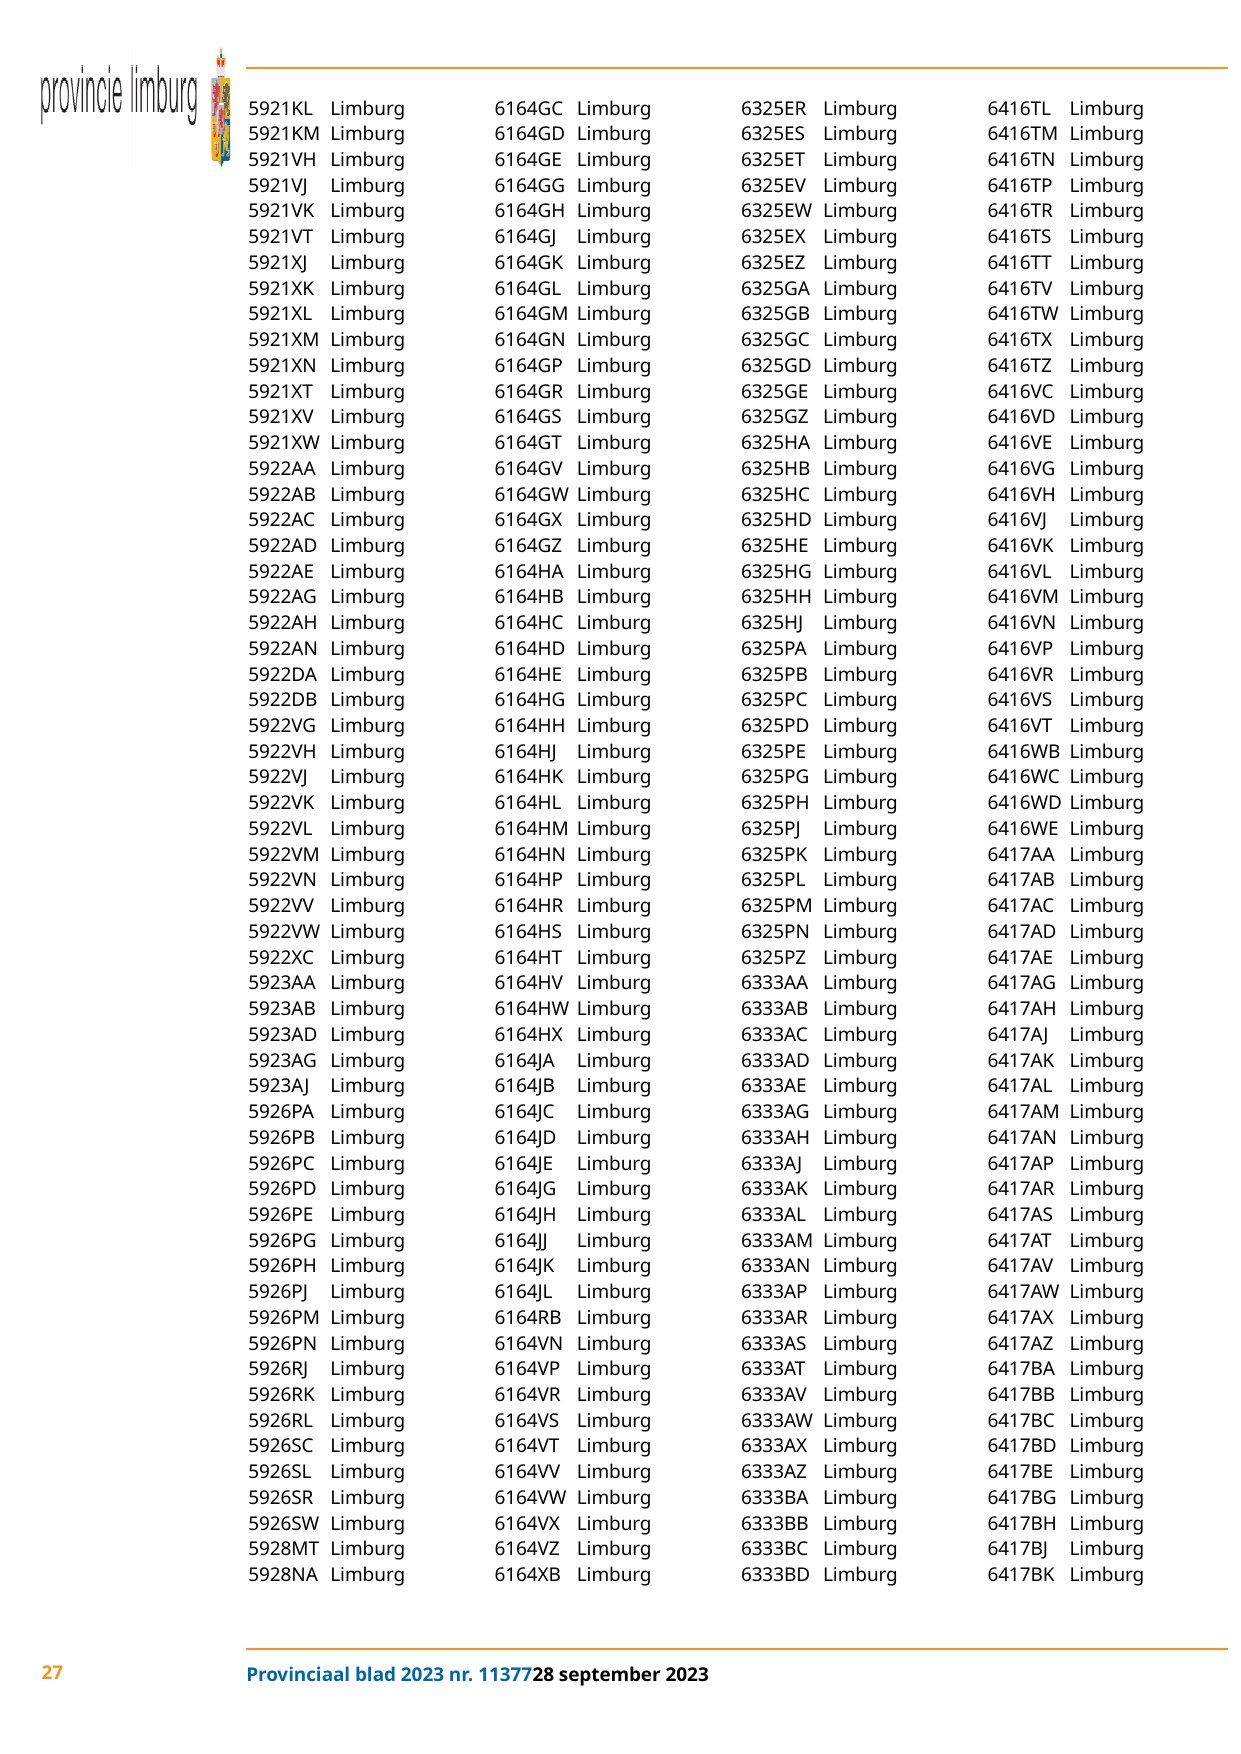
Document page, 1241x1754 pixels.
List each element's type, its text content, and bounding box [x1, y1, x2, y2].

table_cell 6416VR [987, 661, 1069, 687]
table_cell Limburg [577, 1227, 659, 1253]
table_cell 6417BC [987, 1407, 1069, 1433]
table_cell [412, 558, 494, 584]
table_cell 6325ES [741, 121, 823, 146]
table_cell Limburg [823, 1047, 905, 1072]
table_cell 5921XN [248, 352, 330, 378]
table_cell 6417BK [987, 1561, 1069, 1587]
table_cell Limburg [1069, 481, 1152, 506]
table_cell [905, 1536, 987, 1561]
table_cell Limburg [823, 1381, 905, 1407]
table_cell 6164JC [494, 1098, 577, 1124]
table_cell [905, 1021, 987, 1047]
table_cell Limburg [577, 1433, 659, 1458]
table_cell [659, 609, 741, 635]
table_cell Limburg [1069, 1098, 1152, 1124]
table_cell Limburg [577, 275, 659, 301]
table_cell Limburg [330, 1484, 412, 1510]
table_cell [412, 764, 494, 789]
table_cell 6164VV [494, 1459, 577, 1484]
table_cell 5923AB [248, 995, 330, 1021]
table_cell Limburg [330, 95, 412, 121]
table_cell Limburg [577, 1304, 659, 1330]
table_cell 6417AW [987, 1278, 1069, 1304]
table_cell Limburg [330, 558, 412, 584]
table_cell 6416TW [987, 301, 1069, 326]
table_cell Limburg [330, 378, 412, 403]
table_cell Limburg [1069, 1510, 1152, 1536]
table_cell [905, 352, 987, 378]
table_cell Limburg [1069, 790, 1152, 815]
table_cell Limburg [1069, 1227, 1152, 1253]
table_cell Limburg [577, 712, 659, 738]
table_cell Limburg [1069, 584, 1152, 609]
table_cell 6417BH [987, 1510, 1069, 1536]
table_cell 6325ER [741, 95, 823, 121]
table_cell 6417BJ [987, 1536, 1069, 1561]
table_cell 6416VK [987, 532, 1069, 558]
table_cell Limburg [1069, 95, 1152, 121]
table_cell [905, 455, 987, 481]
table_cell [659, 172, 741, 198]
table_cell 6417AB [987, 867, 1069, 892]
table_cell Limburg [330, 1304, 412, 1330]
table_cell 6325HB [741, 455, 823, 481]
table_cell Limburg [1069, 687, 1152, 712]
table_cell [905, 1381, 987, 1407]
table_cell 5923AD [248, 1021, 330, 1047]
table_cell 5926PE [248, 1201, 330, 1227]
table_cell Limburg [330, 764, 412, 789]
table_cell [659, 1253, 741, 1278]
table_cell 6417AC [987, 893, 1069, 918]
table_cell 5921KL [248, 95, 330, 121]
table_cell 5926RJ [248, 1356, 330, 1381]
table_cell 6417BA [987, 1356, 1069, 1381]
table_cell Limburg [577, 352, 659, 378]
table_cell Limburg [823, 970, 905, 995]
table_cell Limburg [1069, 1278, 1152, 1304]
table_cell [905, 1253, 987, 1278]
table_cell Limburg [1069, 506, 1152, 532]
table_cell 5922VV [248, 893, 330, 918]
table_cell 6164JB [494, 1073, 577, 1098]
table_cell Limburg [823, 687, 905, 712]
table_cell [905, 481, 987, 506]
table_cell 6417AL [987, 1073, 1069, 1098]
table_cell [905, 944, 987, 969]
table_cell Limburg [823, 1175, 905, 1201]
table_cell [412, 584, 494, 609]
table_cell Limburg [577, 506, 659, 532]
table_cell [905, 1459, 987, 1484]
table_cell [659, 455, 741, 481]
table_cell [905, 326, 987, 352]
table_cell 6164HC [494, 609, 577, 635]
table_cell Limburg [1069, 558, 1152, 584]
table_cell Limburg [330, 893, 412, 918]
table_cell Limburg [330, 1330, 412, 1356]
table_cell Limburg [1069, 301, 1152, 326]
table_cell 5921XM [248, 326, 330, 352]
table_cell Limburg [577, 198, 659, 223]
table_cell Limburg [330, 1047, 412, 1072]
table_cell 5926RL [248, 1407, 330, 1433]
table_cell 6417AS [987, 1201, 1069, 1227]
table_cell 5922VN [248, 867, 330, 892]
table_cell 6333BA [741, 1484, 823, 1510]
table_cell Limburg [577, 1175, 659, 1201]
table_cell [659, 95, 741, 121]
table_cell Limburg [1069, 1304, 1152, 1330]
table_cell Limburg [823, 1073, 905, 1098]
table_cell Limburg [823, 1459, 905, 1484]
table_cell [412, 1253, 494, 1278]
table_cell [659, 532, 741, 558]
table_cell 6164VW [494, 1484, 577, 1510]
table_cell Limburg [577, 661, 659, 687]
table_cell 6333AK [741, 1175, 823, 1201]
table_cell Limburg [330, 1073, 412, 1098]
table_cell Limburg [577, 1510, 659, 1536]
table_cell Limburg [823, 224, 905, 249]
table_cell [905, 121, 987, 146]
table_cell [659, 1561, 741, 1587]
table_cell 6333AS [741, 1330, 823, 1356]
table_cell Limburg [577, 1536, 659, 1561]
table_cell 6325GD [741, 352, 823, 378]
table_cell [659, 841, 741, 867]
table_cell 6325PL [741, 867, 823, 892]
table_cell Limburg [1069, 172, 1152, 198]
table_cell Limburg [1069, 1536, 1152, 1561]
table_cell Limburg [1069, 1201, 1152, 1227]
table_cell Limburg [1069, 1073, 1152, 1098]
table_cell 6164JD [494, 1124, 577, 1150]
table_cell Limburg [577, 224, 659, 249]
table_cell Limburg [577, 172, 659, 198]
table_cell Limburg [823, 95, 905, 121]
table_cell Limburg [823, 146, 905, 172]
table_cell Limburg [330, 532, 412, 558]
table_cell [905, 224, 987, 249]
table_cell [412, 532, 494, 558]
table_cell Limburg [330, 1201, 412, 1227]
table_cell 6325PZ [741, 944, 823, 969]
table_cell [412, 1330, 494, 1356]
table_cell [412, 506, 494, 532]
table_cell 6325PH [741, 790, 823, 815]
table_cell 6325GB [741, 301, 823, 326]
table_cell 5921XL [248, 301, 330, 326]
table_cell 5921VJ [248, 172, 330, 198]
table_cell Limburg [577, 995, 659, 1021]
table_cell 6416TT [987, 249, 1069, 275]
table_cell 6325HA [741, 429, 823, 455]
table_cell Limburg [330, 815, 412, 841]
table_cell Limburg [1069, 224, 1152, 249]
table_cell [412, 661, 494, 687]
table_cell [905, 893, 987, 918]
table_cell Limburg [1069, 249, 1152, 275]
table_cell 5926PM [248, 1304, 330, 1330]
table_cell Limburg [330, 198, 412, 223]
table_cell 6164HA [494, 558, 577, 584]
table_cell Limburg [1069, 944, 1152, 969]
table_cell [412, 1536, 494, 1561]
table_cell 6325HG [741, 558, 823, 584]
table_cell 6333AG [741, 1098, 823, 1124]
table_cell 6417AM [987, 1098, 1069, 1124]
table_cell [412, 893, 494, 918]
table_cell 6325GC [741, 326, 823, 352]
table_cell Limburg [577, 378, 659, 403]
table_cell [412, 635, 494, 661]
table_cell 6417BB [987, 1381, 1069, 1407]
table_cell Limburg [577, 841, 659, 867]
table_cell [659, 1510, 741, 1536]
table_cell Limburg [823, 506, 905, 532]
table_cell 6164HR [494, 893, 577, 918]
table_cell 5926PJ [248, 1278, 330, 1304]
table_cell 5926PA [248, 1098, 330, 1124]
table_cell Limburg [823, 584, 905, 609]
table_cell 6416VP [987, 635, 1069, 661]
table_cell [659, 326, 741, 352]
table_cell 6325GZ [741, 404, 823, 429]
table_cell [659, 1047, 741, 1072]
table_cell Limburg [1069, 378, 1152, 403]
table_cell 5928MT [248, 1536, 330, 1561]
table_cell [659, 1201, 741, 1227]
table_cell Limburg [577, 609, 659, 635]
table_cell [659, 764, 741, 789]
table_cell [905, 275, 987, 301]
table_cell 6164GS [494, 404, 577, 429]
table_cell Limburg [330, 584, 412, 609]
table_cell 6417BG [987, 1484, 1069, 1510]
table_cell [412, 1484, 494, 1510]
table_cell [659, 224, 741, 249]
table_cell [412, 1150, 494, 1175]
table_cell [412, 429, 494, 455]
table_cell Limburg [330, 995, 412, 1021]
table_cell Limburg [823, 867, 905, 892]
table_cell [905, 609, 987, 635]
table_cell 5922AN [248, 635, 330, 661]
table_cell 6164HN [494, 841, 577, 867]
table_cell [412, 224, 494, 249]
table_cell 6416VM [987, 584, 1069, 609]
table_cell Limburg [577, 326, 659, 352]
table_cell Limburg [1069, 1175, 1152, 1201]
table_cell 6333AR [741, 1304, 823, 1330]
table_cell Limburg [330, 867, 412, 892]
table_cell 6325PD [741, 712, 823, 738]
table_cell 6416VN [987, 609, 1069, 635]
table_cell [905, 1330, 987, 1356]
table_cell [659, 1330, 741, 1356]
table_cell Limburg [1069, 352, 1152, 378]
table_cell [905, 1073, 987, 1098]
table_cell Limburg [330, 841, 412, 867]
table_cell Limburg [330, 1381, 412, 1407]
table_cell [412, 995, 494, 1021]
table_cell 5922AG [248, 584, 330, 609]
table_cell [659, 1407, 741, 1433]
table_cell [659, 1459, 741, 1484]
table_cell 6325HE [741, 532, 823, 558]
table_cell 5926SC [248, 1433, 330, 1458]
table_cell Limburg [823, 1304, 905, 1330]
table_cell [905, 635, 987, 661]
table_cell [905, 584, 987, 609]
table_cell 5921XV [248, 404, 330, 429]
table_cell 6333AN [741, 1253, 823, 1278]
table_cell 6325EV [741, 172, 823, 198]
table_cell 6416VC [987, 378, 1069, 403]
table_cell 6325HH [741, 584, 823, 609]
table_cell Limburg [330, 249, 412, 275]
table_cell 6416VH [987, 481, 1069, 506]
table_cell 6416WC [987, 764, 1069, 789]
table_cell Limburg [823, 532, 905, 558]
table_cell Limburg [577, 249, 659, 275]
table_cell [905, 1124, 987, 1150]
table_cell Limburg [330, 918, 412, 944]
table_cell 6333AA [741, 970, 823, 995]
table_cell Limburg [577, 1407, 659, 1433]
table_cell [905, 790, 987, 815]
table_cell Limburg [823, 1330, 905, 1356]
table_cell [905, 558, 987, 584]
table_cell 6164VR [494, 1381, 577, 1407]
table_cell Limburg [577, 867, 659, 892]
table_cell 6417AK [987, 1047, 1069, 1072]
table_cell [412, 275, 494, 301]
table_cell [659, 249, 741, 275]
table_cell 6164HE [494, 661, 577, 687]
table_cell Limburg [823, 893, 905, 918]
table_cell Limburg [1069, 198, 1152, 223]
table_cell Limburg [577, 1330, 659, 1356]
table_cell [412, 815, 494, 841]
table_cell Limburg [330, 1253, 412, 1278]
table_cell Limburg [330, 429, 412, 455]
table_cell Limburg [1069, 146, 1152, 172]
table_cell Limburg [1069, 455, 1152, 481]
table_cell 5926PC [248, 1150, 330, 1175]
table_cell Limburg [823, 121, 905, 146]
table_cell Limburg [823, 275, 905, 301]
table_cell 6164HP [494, 867, 577, 892]
table_cell 5922AC [248, 506, 330, 532]
table_cell 5921VH [248, 146, 330, 172]
table_cell Limburg [330, 352, 412, 378]
table_cell 6164VN [494, 1330, 577, 1356]
table_cell [905, 249, 987, 275]
table_cell Limburg [823, 609, 905, 635]
table_cell Limburg [330, 121, 412, 146]
table_cell 6416VJ [987, 506, 1069, 532]
table_cell 6164VS [494, 1407, 577, 1433]
table_cell [659, 1381, 741, 1407]
table_cell Limburg [823, 1124, 905, 1150]
table_cell 6333AZ [741, 1459, 823, 1484]
table_cell Limburg [330, 481, 412, 506]
table_cell 6333BD [741, 1561, 823, 1587]
table_cell 6164RB [494, 1304, 577, 1330]
table_cell Limburg [1069, 893, 1152, 918]
table_cell Limburg [1069, 841, 1152, 867]
table_cell 6325HD [741, 506, 823, 532]
table_cell 6417AZ [987, 1330, 1069, 1356]
table_cell 6164JK [494, 1253, 577, 1278]
table_cell 6417BD [987, 1433, 1069, 1458]
table_cell Limburg [577, 1201, 659, 1227]
table_cell Limburg [577, 301, 659, 326]
table_cell 5926SL [248, 1459, 330, 1484]
table_cell [412, 1278, 494, 1304]
table_cell Limburg [330, 224, 412, 249]
table_cell [905, 1433, 987, 1458]
table_cell Limburg [1069, 1356, 1152, 1381]
table_cell [905, 918, 987, 944]
table_cell [659, 790, 741, 815]
table_cell [905, 532, 987, 558]
table_cell 6333AJ [741, 1150, 823, 1175]
table_cell 6164GV [494, 455, 577, 481]
table_cell Limburg [1069, 1407, 1152, 1433]
table_cell 6417AR [987, 1175, 1069, 1201]
table_cell 6416VS [987, 687, 1069, 712]
table_cell [412, 1047, 494, 1072]
table_cell Limburg [1069, 1381, 1152, 1407]
table_cell Limburg [823, 481, 905, 506]
table_cell [412, 1201, 494, 1227]
table_cell [905, 1356, 987, 1381]
table_cell [412, 1381, 494, 1407]
table_cell Limburg [330, 506, 412, 532]
table_cell Limburg [1069, 995, 1152, 1021]
table_cell 5923AJ [248, 1073, 330, 1098]
table_cell Limburg [577, 404, 659, 429]
table_cell Limburg [1069, 970, 1152, 995]
table_cell [905, 506, 987, 532]
table_cell [659, 121, 741, 146]
table_cell 5921XW [248, 429, 330, 455]
table_cell 5922DB [248, 687, 330, 712]
table_cell [905, 1201, 987, 1227]
table_cell Limburg [823, 1356, 905, 1381]
table_cell 6325ET [741, 146, 823, 172]
table_cell Limburg [1069, 1150, 1152, 1175]
table_cell [659, 558, 741, 584]
table_cell [905, 1407, 987, 1433]
table_cell 6333BC [741, 1536, 823, 1561]
table_cell Limburg [577, 1484, 659, 1510]
table_cell Limburg [823, 738, 905, 764]
table_cell 5922DA [248, 661, 330, 687]
table_cell 6164JA [494, 1047, 577, 1072]
table_cell Limburg [330, 635, 412, 661]
table_cell Limburg [330, 1098, 412, 1124]
table_cell 6164GX [494, 506, 577, 532]
table_cell 6416TM [987, 121, 1069, 146]
table_cell 5921VT [248, 224, 330, 249]
table_cell [905, 764, 987, 789]
table_cell Limburg [823, 1484, 905, 1510]
table_cell 6325EW [741, 198, 823, 223]
table_cell [905, 429, 987, 455]
table_cell 6417AT [987, 1227, 1069, 1253]
table_cell Limburg [577, 893, 659, 918]
table_cell Limburg [577, 146, 659, 172]
table_cell [659, 404, 741, 429]
table_cell [412, 712, 494, 738]
table_cell Limburg [1069, 429, 1152, 455]
table_cell [659, 1073, 741, 1098]
table_cell 6164HJ [494, 738, 577, 764]
table_cell [412, 326, 494, 352]
table_cell Limburg [823, 1253, 905, 1278]
table_cell Limburg [577, 1561, 659, 1587]
table_cell [905, 995, 987, 1021]
table_cell 6164VZ [494, 1536, 577, 1561]
table_cell Limburg [823, 301, 905, 326]
table_cell [659, 970, 741, 995]
table_cell Limburg [577, 687, 659, 712]
table_cell Limburg [823, 1433, 905, 1458]
table_cell Limburg [330, 1150, 412, 1175]
table_cell 6417AN [987, 1124, 1069, 1150]
table_cell 6164GR [494, 378, 577, 403]
table_cell 5926PB [248, 1124, 330, 1150]
table_cell Limburg [823, 404, 905, 429]
table_cell 6164VT [494, 1433, 577, 1458]
table_cell [659, 712, 741, 738]
table_cell [659, 1536, 741, 1561]
table_cell [905, 95, 987, 121]
table_cell 6325PK [741, 841, 823, 867]
table_cell [412, 378, 494, 403]
table_cell [659, 481, 741, 506]
table_cell [412, 790, 494, 815]
table_cell [659, 198, 741, 223]
table_cell [412, 301, 494, 326]
table_cell Limburg [577, 815, 659, 841]
table_cell [659, 429, 741, 455]
table_cell Limburg [577, 1381, 659, 1407]
table_cell Limburg [330, 1459, 412, 1484]
table_cell Limburg [823, 249, 905, 275]
table_cell 6333BB [741, 1510, 823, 1536]
table_cell 5926SW [248, 1510, 330, 1536]
table_cell [412, 1356, 494, 1381]
table_cell 6164VP [494, 1356, 577, 1381]
table_cell 6333AV [741, 1381, 823, 1407]
table_cell [412, 970, 494, 995]
table_cell 6164JH [494, 1201, 577, 1227]
table_cell Limburg [577, 584, 659, 609]
table_cell Limburg [1069, 121, 1152, 146]
table_cell 5922AE [248, 558, 330, 584]
table_cell [412, 944, 494, 969]
table_cell 6333AM [741, 1227, 823, 1253]
table_cell Limburg [577, 1073, 659, 1098]
table_cell 6333AW [741, 1407, 823, 1433]
table_cell [412, 687, 494, 712]
table_cell 5922VG [248, 712, 330, 738]
table_cell [412, 121, 494, 146]
table_cell [412, 172, 494, 198]
table_cell Limburg [577, 1021, 659, 1047]
table_cell Limburg [330, 1407, 412, 1433]
table_cell [905, 661, 987, 687]
table_cell [905, 1561, 987, 1587]
table_cell Limburg [330, 404, 412, 429]
table_cell Limburg [1069, 1484, 1152, 1510]
table_cell Limburg [330, 301, 412, 326]
table_cell Limburg [1069, 918, 1152, 944]
table_cell 6164GW [494, 481, 577, 506]
table_cell [659, 738, 741, 764]
table_cell Limburg [823, 558, 905, 584]
table_cell 5923AG [248, 1047, 330, 1072]
table_cell Limburg [330, 1433, 412, 1458]
table_cell [659, 893, 741, 918]
table_cell 5926PN [248, 1330, 330, 1356]
table_cell 5922AB [248, 481, 330, 506]
table_cell Limburg [577, 738, 659, 764]
table_cell [905, 712, 987, 738]
table_cell 5922AA [248, 455, 330, 481]
table_cell [659, 1098, 741, 1124]
table_cell Limburg [330, 944, 412, 969]
table_cell [412, 1098, 494, 1124]
table_cell [659, 867, 741, 892]
table_cell 6417AE [987, 944, 1069, 969]
table_cell [412, 146, 494, 172]
table_cell [412, 1073, 494, 1098]
table_cell Limburg [823, 841, 905, 867]
table_cell 6416TN [987, 146, 1069, 172]
table_cell 5926PD [248, 1175, 330, 1201]
table_cell [905, 1278, 987, 1304]
table_cell 6164JL [494, 1278, 577, 1304]
table_cell [412, 1459, 494, 1484]
table_cell 6164HG [494, 687, 577, 712]
table_cell 6164XB [494, 1561, 577, 1587]
table_cell Limburg [330, 146, 412, 172]
table_cell Limburg [1069, 532, 1152, 558]
table_cell 6164GN [494, 326, 577, 352]
table_cell [659, 301, 741, 326]
table_cell [659, 1227, 741, 1253]
table_cell Limburg [823, 1561, 905, 1587]
table_cell 6416VG [987, 455, 1069, 481]
table_cell Limburg [1069, 1047, 1152, 1072]
table_cell 6417AX [987, 1304, 1069, 1330]
table_cell [412, 1304, 494, 1330]
table_cell Limburg [577, 764, 659, 789]
table_cell 6325PB [741, 661, 823, 687]
table_cell Limburg [823, 712, 905, 738]
table_cell Limburg [330, 1227, 412, 1253]
table_cell 6416TL [987, 95, 1069, 121]
table_cell Limburg [330, 661, 412, 687]
table_cell 6416TS [987, 224, 1069, 249]
table_cell Limburg [823, 378, 905, 403]
table_cell [412, 95, 494, 121]
table_cell 6417AH [987, 995, 1069, 1021]
table_cell Limburg [1069, 661, 1152, 687]
table_cell 5926SR [248, 1484, 330, 1510]
table_cell [412, 481, 494, 506]
table_cell 6333AC [741, 1021, 823, 1047]
table_cell 6164HB [494, 584, 577, 609]
table_cell Limburg [823, 1227, 905, 1253]
table_cell [412, 1510, 494, 1536]
table_cell [659, 1304, 741, 1330]
table_cell 5928NA [248, 1561, 330, 1587]
table_cell 6416TX [987, 326, 1069, 352]
table_cell 6325EZ [741, 249, 823, 275]
table_cell 6164JG [494, 1175, 577, 1201]
table_cell 6164HW [494, 995, 577, 1021]
table_cell 6333AE [741, 1073, 823, 1098]
table_cell Limburg [330, 609, 412, 635]
table_cell [905, 172, 987, 198]
table_cell 6325PE [741, 738, 823, 764]
table_cell [905, 404, 987, 429]
table_cell Limburg [330, 275, 412, 301]
table_cell [659, 944, 741, 969]
table_cell [905, 867, 987, 892]
table_cell [659, 146, 741, 172]
table_cell 6416VT [987, 712, 1069, 738]
table_cell 6416TP [987, 172, 1069, 198]
table_cell Limburg [823, 429, 905, 455]
table_cell 6325PJ [741, 815, 823, 841]
table_cell Limburg [577, 1278, 659, 1304]
table_cell 6417AG [987, 970, 1069, 995]
table_cell Limburg [1069, 275, 1152, 301]
table_cell [905, 378, 987, 403]
table_cell 6325HJ [741, 609, 823, 635]
table_cell Limburg [577, 635, 659, 661]
table_cell Limburg [823, 198, 905, 223]
table_cell 6164GH [494, 198, 577, 223]
table_cell [412, 738, 494, 764]
table_cell 6164HS [494, 918, 577, 944]
table_cell [659, 635, 741, 661]
table_cell [659, 1175, 741, 1201]
table_cell 5926RK [248, 1381, 330, 1407]
table_cell 5922VM [248, 841, 330, 867]
table_cell [905, 970, 987, 995]
table_cell 5921XK [248, 275, 330, 301]
table_cell 5922AD [248, 532, 330, 558]
table_cell [412, 918, 494, 944]
table_cell 6325PA [741, 635, 823, 661]
table_cell Limburg [577, 1459, 659, 1484]
table_cell Limburg [577, 455, 659, 481]
table_cell Limburg [577, 532, 659, 558]
table_cell Limburg [823, 326, 905, 352]
table_cell 6416TV [987, 275, 1069, 301]
table_cell 6325PM [741, 893, 823, 918]
table_cell 6164HT [494, 944, 577, 969]
table_cell Limburg [577, 1047, 659, 1072]
table_cell [659, 378, 741, 403]
table_cell 6164GZ [494, 532, 577, 558]
table_cell [659, 918, 741, 944]
table_cell 5926PG [248, 1227, 330, 1253]
table_cell 6417BE [987, 1459, 1069, 1484]
table_cell Limburg [1069, 1253, 1152, 1278]
table_cell Limburg [330, 326, 412, 352]
table_cell [412, 1407, 494, 1433]
table_cell 5921XT [248, 378, 330, 403]
table_cell [412, 1227, 494, 1253]
table_cell [659, 584, 741, 609]
table_cell 6164HX [494, 1021, 577, 1047]
table_cell 6325PC [741, 687, 823, 712]
table_cell [905, 1227, 987, 1253]
table_cell 6333AT [741, 1356, 823, 1381]
table_cell Limburg [577, 95, 659, 121]
table_cell 5923AA [248, 970, 330, 995]
table_cell 6417AD [987, 918, 1069, 944]
table_cell Limburg [823, 995, 905, 1021]
table_cell 6416WD [987, 790, 1069, 815]
table_cell Limburg [823, 918, 905, 944]
table_cell 5926PH [248, 1253, 330, 1278]
table_cell [412, 1175, 494, 1201]
table_cell [905, 738, 987, 764]
table_cell [412, 249, 494, 275]
table_cell [659, 1484, 741, 1510]
table_cell Limburg [330, 738, 412, 764]
table_cell [412, 867, 494, 892]
table_cell [412, 352, 494, 378]
table_cell Limburg [1069, 404, 1152, 429]
table_cell Limburg [823, 944, 905, 969]
table_cell Limburg [823, 635, 905, 661]
table_cell 6325HC [741, 481, 823, 506]
table_cell [905, 841, 987, 867]
table_cell Limburg [1069, 712, 1152, 738]
table_cell [905, 1484, 987, 1510]
table_cell 6164HH [494, 712, 577, 738]
table_cell [905, 1047, 987, 1072]
table_cell 6164GC [494, 95, 577, 121]
table_cell 6164HV [494, 970, 577, 995]
table_cell Limburg [823, 1510, 905, 1536]
table_cell Limburg [577, 429, 659, 455]
table_cell 5922AH [248, 609, 330, 635]
table_cell 6164HD [494, 635, 577, 661]
table_cell [659, 815, 741, 841]
table_cell Limburg [330, 970, 412, 995]
table_cell 6333AP [741, 1278, 823, 1304]
table_cell 6164JE [494, 1150, 577, 1175]
table_cell Limburg [577, 481, 659, 506]
table_cell 6333AL [741, 1201, 823, 1227]
table_cell Limburg [823, 172, 905, 198]
table_cell Limburg [823, 764, 905, 789]
table_cell 6164GL [494, 275, 577, 301]
table_cell 5921KM [248, 121, 330, 146]
table_cell 6416WE [987, 815, 1069, 841]
table_cell 6333AH [741, 1124, 823, 1150]
table_cell Limburg [577, 1356, 659, 1381]
table_cell 6417AP [987, 1150, 1069, 1175]
table_cell Limburg [823, 1407, 905, 1433]
table_cell Limburg [1069, 815, 1152, 841]
table_cell [659, 661, 741, 687]
table_cell Limburg [1069, 1330, 1152, 1356]
table_cell 6325PN [741, 918, 823, 944]
table_cell Limburg [1069, 738, 1152, 764]
table_cell Limburg [330, 172, 412, 198]
picture [41, 47, 231, 172]
table_cell Limburg [1069, 635, 1152, 661]
table_cell Limburg [330, 1021, 412, 1047]
table_cell Limburg [823, 1021, 905, 1047]
table_cell 6416VD [987, 404, 1069, 429]
table_cell 6333AB [741, 995, 823, 1021]
table_cell Limburg [577, 1098, 659, 1124]
table_cell 5921VK [248, 198, 330, 223]
table_cell [905, 301, 987, 326]
table_cell 6416TZ [987, 352, 1069, 378]
table_cell 6164HK [494, 764, 577, 789]
table_cell [905, 1175, 987, 1201]
table_cell Limburg [330, 1175, 412, 1201]
table_cell Limburg [577, 1124, 659, 1150]
table_cell Limburg [330, 790, 412, 815]
table_cell 6333AD [741, 1047, 823, 1072]
table_cell Limburg [577, 1253, 659, 1278]
table_cell Limburg [577, 944, 659, 969]
table_cell [659, 1433, 741, 1458]
table_cell 6164GJ [494, 224, 577, 249]
table_cell [412, 1124, 494, 1150]
table_cell Limburg [330, 1124, 412, 1150]
table_cell Limburg [1069, 1459, 1152, 1484]
table_cell Limburg [1069, 867, 1152, 892]
table_cell Limburg [330, 455, 412, 481]
table_cell 6325GA [741, 275, 823, 301]
table_cell 6416TR [987, 198, 1069, 223]
table_cell Limburg [577, 121, 659, 146]
table_cell Limburg [577, 558, 659, 584]
table_cell Limburg [330, 1510, 412, 1536]
table_cell 5921XJ [248, 249, 330, 275]
table_cell [905, 1304, 987, 1330]
table_cell [905, 1098, 987, 1124]
table_cell 6416VE [987, 429, 1069, 455]
table_cell [905, 1150, 987, 1175]
table_cell Limburg [577, 1150, 659, 1175]
table_cell Limburg [823, 1150, 905, 1175]
table_cell 6416WB [987, 738, 1069, 764]
table_cell [659, 1278, 741, 1304]
table_cell 6325EX [741, 224, 823, 249]
table_cell [412, 1433, 494, 1458]
table_cell Limburg [823, 815, 905, 841]
table_cell Limburg [1069, 1124, 1152, 1150]
table_cell 6164GK [494, 249, 577, 275]
table_cell Limburg [823, 1098, 905, 1124]
table_cell Limburg [330, 1536, 412, 1561]
table_cell Limburg [1069, 609, 1152, 635]
table_cell [412, 1561, 494, 1587]
table_cell Limburg [823, 661, 905, 687]
table_cell Limburg [577, 790, 659, 815]
table_cell 5922VJ [248, 764, 330, 789]
table_cell Limburg [330, 687, 412, 712]
table_cell [412, 841, 494, 867]
table_cell 5922XC [248, 944, 330, 969]
table_cell Limburg [823, 1278, 905, 1304]
table_cell Limburg [823, 455, 905, 481]
table_cell 6325PG [741, 764, 823, 789]
table_cell [659, 1124, 741, 1150]
table_cell 6164VX [494, 1510, 577, 1536]
table_cell [905, 198, 987, 223]
table_cell [659, 1150, 741, 1175]
table_cell Limburg [1069, 1433, 1152, 1458]
table_cell Limburg [577, 918, 659, 944]
table_cell Limburg [330, 1356, 412, 1381]
table_cell 5922VK [248, 790, 330, 815]
table_cell Limburg [823, 1536, 905, 1561]
table_cell 6164HL [494, 790, 577, 815]
table_cell Limburg [577, 970, 659, 995]
table_cell Limburg [1069, 1021, 1152, 1047]
table_cell Limburg [1069, 326, 1152, 352]
table_cell Limburg [823, 1201, 905, 1227]
table_cell [659, 352, 741, 378]
table_cell 5922VH [248, 738, 330, 764]
table_cell Limburg [330, 712, 412, 738]
table_cell [412, 1021, 494, 1047]
table_cell [659, 687, 741, 712]
table_cell 6333AX [741, 1433, 823, 1458]
table_cell 6164HM [494, 815, 577, 841]
table_cell 6325GE [741, 378, 823, 403]
table_cell 6416VL [987, 558, 1069, 584]
table_cell [412, 609, 494, 635]
table_cell 6164GT [494, 429, 577, 455]
table_cell [659, 1356, 741, 1381]
table_cell 6164GE [494, 146, 577, 172]
table_cell 6417AJ [987, 1021, 1069, 1047]
table_cell 6164GG [494, 172, 577, 198]
table_cell [412, 198, 494, 223]
table_cell Limburg [330, 1561, 412, 1587]
table_cell Limburg [823, 352, 905, 378]
table_cell [905, 687, 987, 712]
table_cell 5922VL [248, 815, 330, 841]
table_cell 6164GD [494, 121, 577, 146]
table_cell [905, 815, 987, 841]
table_cell Limburg [1069, 764, 1152, 789]
table_cell Limburg [823, 790, 905, 815]
table_cell Limburg [1069, 1561, 1152, 1587]
table_cell 6417AA [987, 841, 1069, 867]
table_cell [412, 455, 494, 481]
table_cell [412, 404, 494, 429]
table_cell 5922VW [248, 918, 330, 944]
table_cell 6417AV [987, 1253, 1069, 1278]
table_cell [905, 1510, 987, 1536]
table_cell [659, 995, 741, 1021]
table_cell Limburg [330, 1278, 412, 1304]
table_cell [905, 146, 987, 172]
table_cell 6164GM [494, 301, 577, 326]
table_cell [659, 506, 741, 532]
table_cell [659, 1021, 741, 1047]
table_cell [659, 275, 741, 301]
table_cell 6164JJ [494, 1227, 577, 1253]
table_cell 6164GP [494, 352, 577, 378]
